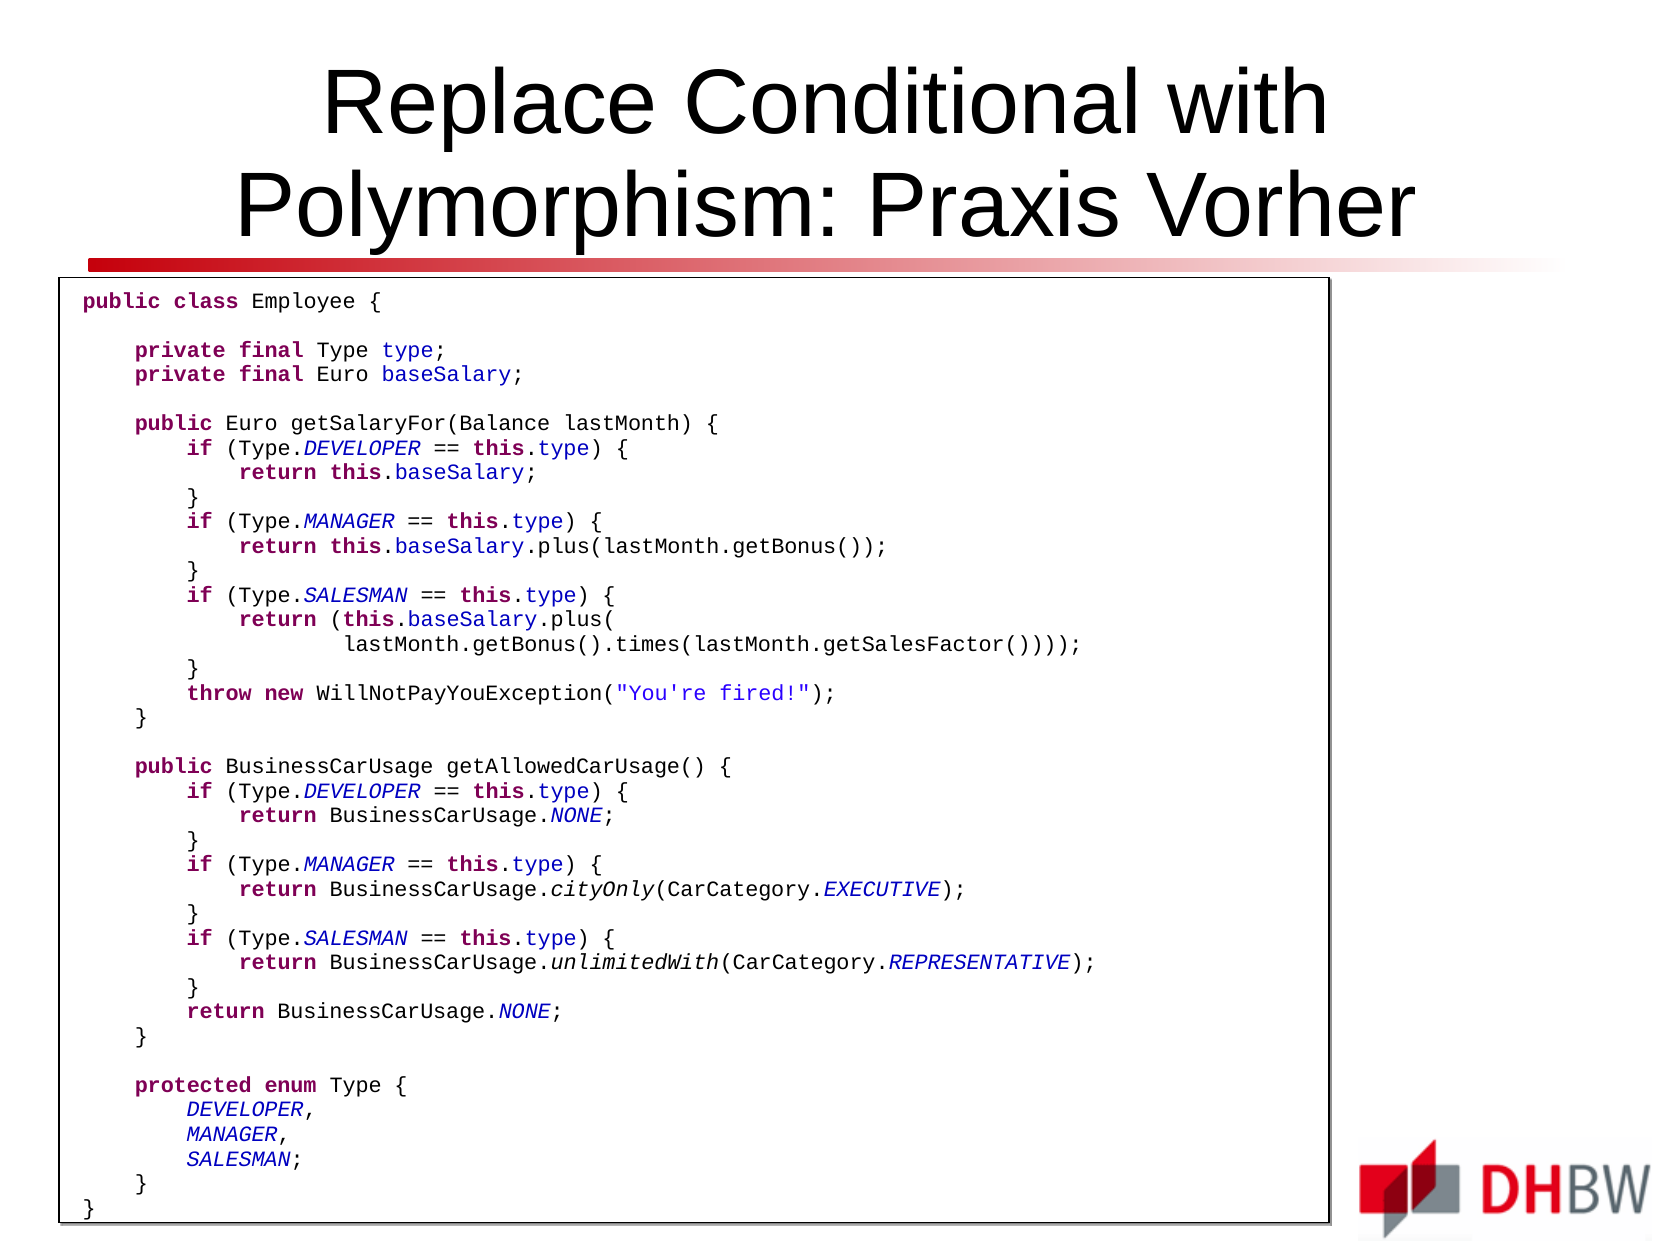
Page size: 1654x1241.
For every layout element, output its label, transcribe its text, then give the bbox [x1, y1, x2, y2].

title Replace Conditional with Polymorphism: Praxis Vorher [82, 50, 1571, 256]
text_box [59, 277, 1329, 1223]
list public class Employee { private final Type type; private final Euro baseSalary; public Euro getSalaryFor(Balance lastMonth) { if (Type.DEVELOPER == this.type) { return this.baseSalary; } if (Type.MANAGER == this.type) { return this.baseSalary.plus(lastMonth.getBonus()); } if (Type.SALESMAN == this.type) { return (this.baseSalary.plus( lastMonth.getBonus().times(lastMonth.getSalesFactor()))); } throw new WillNotPayYouException("You're fired!"); } public BusinessCarUsage getAllowedCarUsage() { if (Type.DEVELOPER == this.type) { return BusinessCarUsage.NONE; } if (Type.MANAGER == this.type) { return BusinessCarUsage.cityOnly(CarCategory.EXECUTIVE); } if (Type.SALESMAN == this.type) { return BusinessCarUsage.unlimitedWith(CarCategory.REPRESENTATIVE); } return BusinessCarUsage.NONE; } protected enum Type { DEVELOPER, MANAGER, SALESMAN; } } [82, 290, 1571, 1210]
picture [1358, 1137, 1652, 1241]
